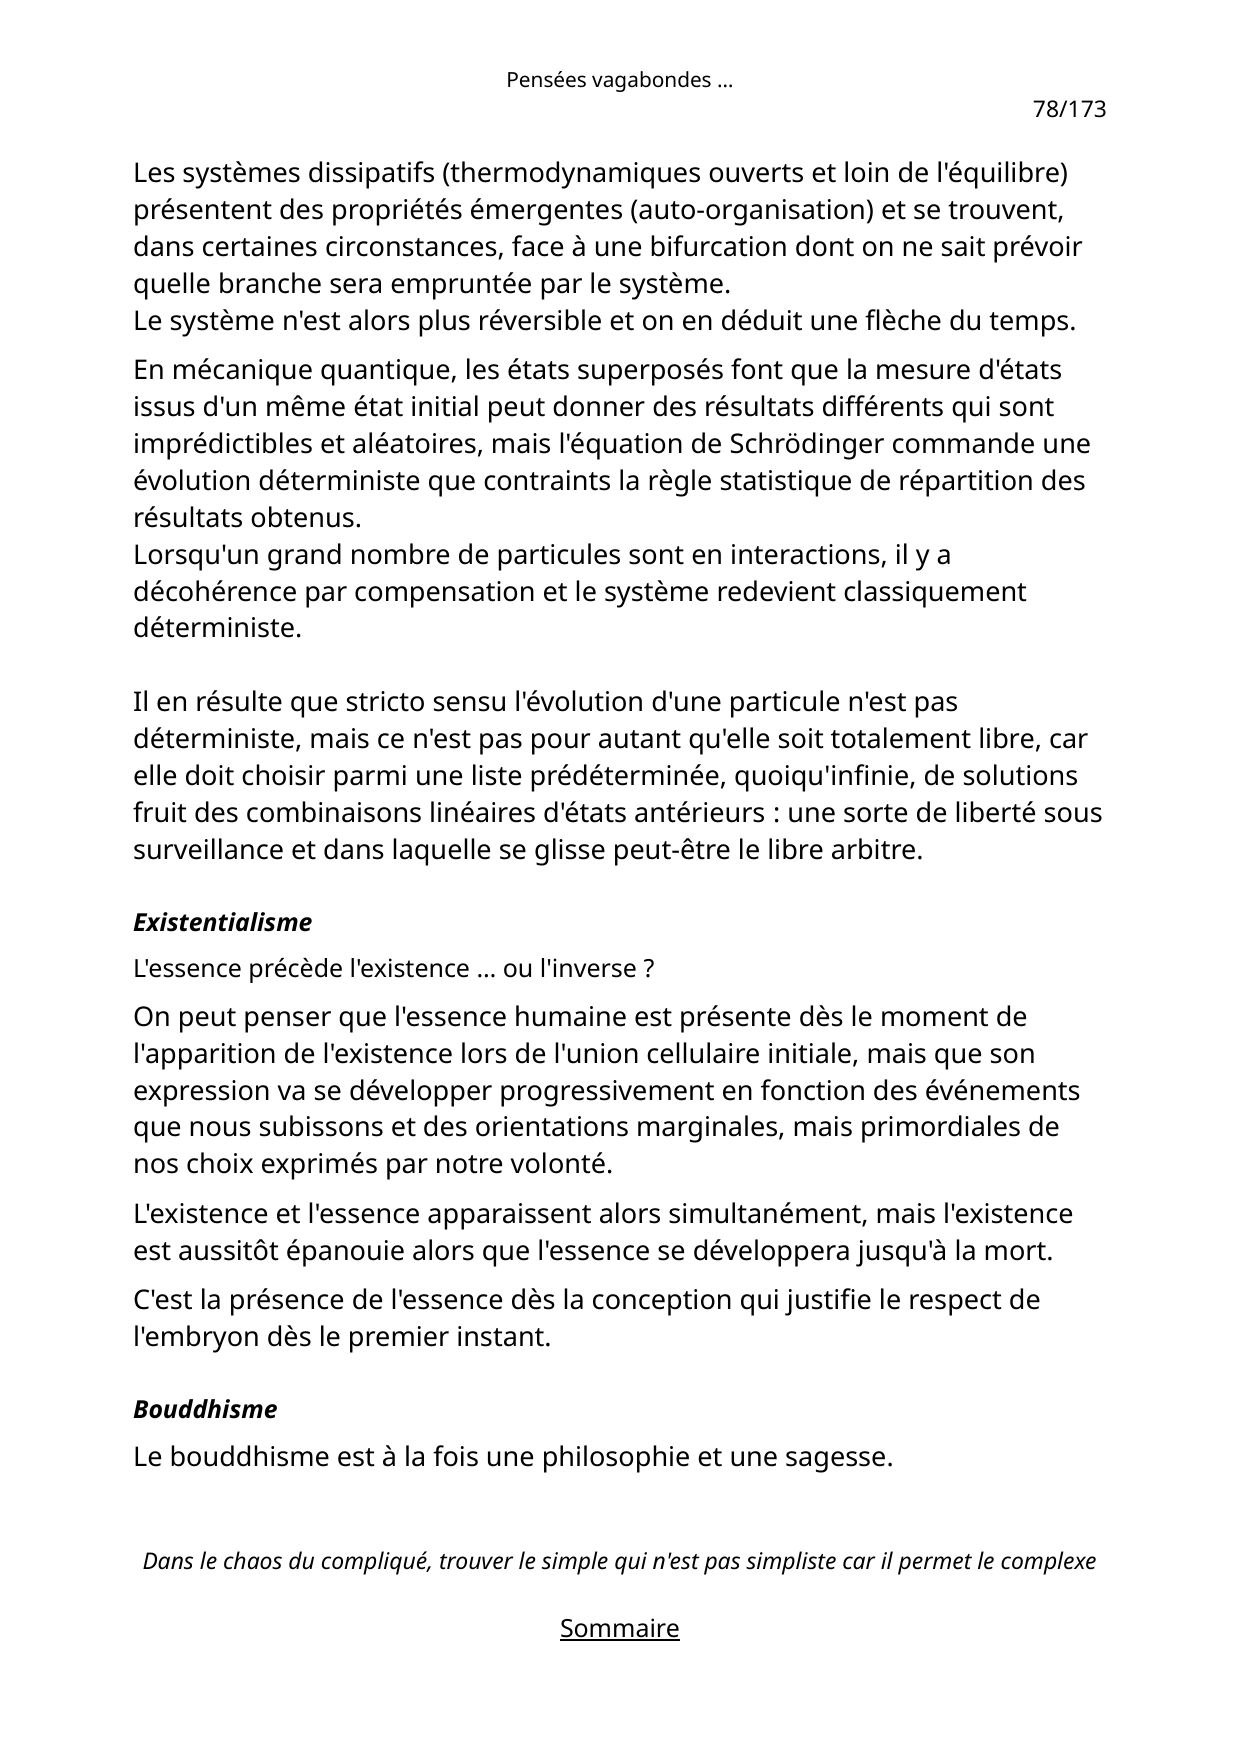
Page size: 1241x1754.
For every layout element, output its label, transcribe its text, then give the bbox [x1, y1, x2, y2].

text Les systèmes dissipatifs (thermodynamiques ouverts et loin de l'équilibre) présentent des propriétés émergentes (auto-organisation) et se trouvent, dans certaines circonstances, face à une bifurcation dont on ne sait prévoir quelle branche sera empruntée par le système. Le système n'est alors plus réversible et on en déduit une flèche du temps. [133, 154, 1107, 338]
subtitle Bouddhisme [133, 1392, 1107, 1425]
subtitle Existentialisme [133, 904, 1107, 938]
text C'est la présence de l'essence dès la conception qui justifie le respect de l'embryon dès le premier instant. [133, 1280, 1107, 1354]
text On peut penser que l'essence humaine est présente dès le moment de l'apparition de l'existence lors de l'union cellulaire initiale, mais que son expression va se développer progressivement en fonction des événements que nous subissons et des orientations marginales, mais primordiales de nos choix exprimés par notre volonté. [133, 997, 1107, 1182]
text En mécanique quantique, les états superposés font que la mesure d'états issus d'un même état initial peut donner des résultats différents qui sont imprédictibles et aléatoires, mais l'équation de Schrödinger commande une évolution déterministe que contraints la règle statistique de répartition des résultats obtenus. Lorsqu'un grand nombre de particules sont en interactions, il y a décohérence par compensation et le système redevient classiquement déterministe. Il en résulte que stricto sensu l'évolution d'une particule n'est pas déterministe, mais ce n'est pas pour autant qu'elle soit totalement libre, car elle doit choisir parmi une liste prédéterminée, quoiqu'infinie, de solutions fruit des combinaisons linéaires d'états antérieurs : une sorte de liberté sous surveillance et dans laquelle se glisse peut-être le libre arbitre. [133, 351, 1107, 867]
text Le bouddhisme est à la fois une philosophie et une sagesse. [133, 1438, 1107, 1475]
text L'essence précède l'existence … ou l'inverse ? [133, 951, 1107, 985]
text L'existence et l'essence apparaissent alors simultanément, mais l'existence est aussitôt épanouie alors que l'essence se développera jusqu'à la mort. [133, 1194, 1107, 1268]
